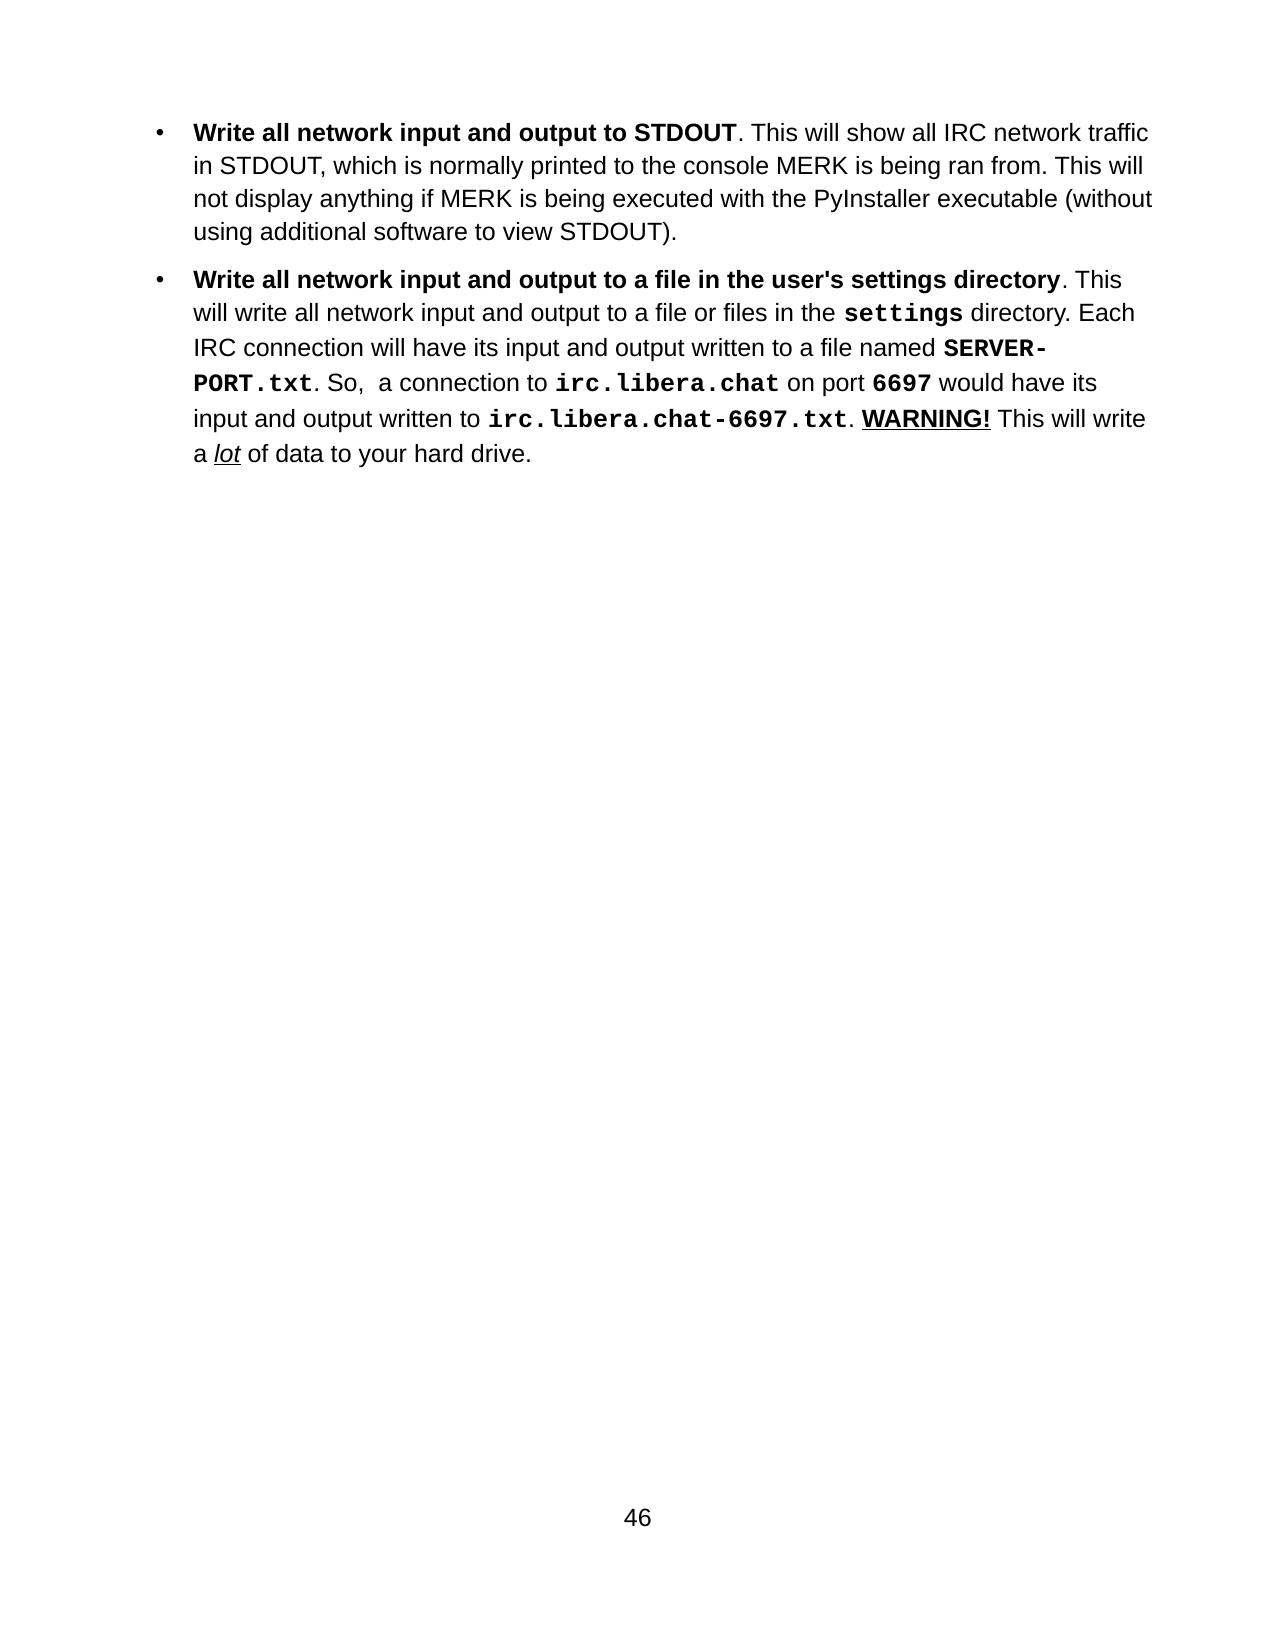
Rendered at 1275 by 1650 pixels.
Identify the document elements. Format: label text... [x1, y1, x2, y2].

list Write all network input and output to a file in the user's settings directory. This will write all network input and output to a file or files in the settings directory. Each IRC connection will have its input and output written to a file named SERVER-PORT.txt. So, a connection to irc.libera.chat on port 6697 would have its input and output written to irc.libera.chat-6697.txt. WARNING! This will write a lot of data to your hard drive. [156, 265, 1157, 468]
list Write all network input and output to STDOUT. This will show all IRC network traffic in STDOUT, which is normally printed to the console MERK is being ran from. This will not display anything if MERK is being executed with the PyInstaller executable (without using additional software to view STDOUT). [156, 118, 1157, 246]
